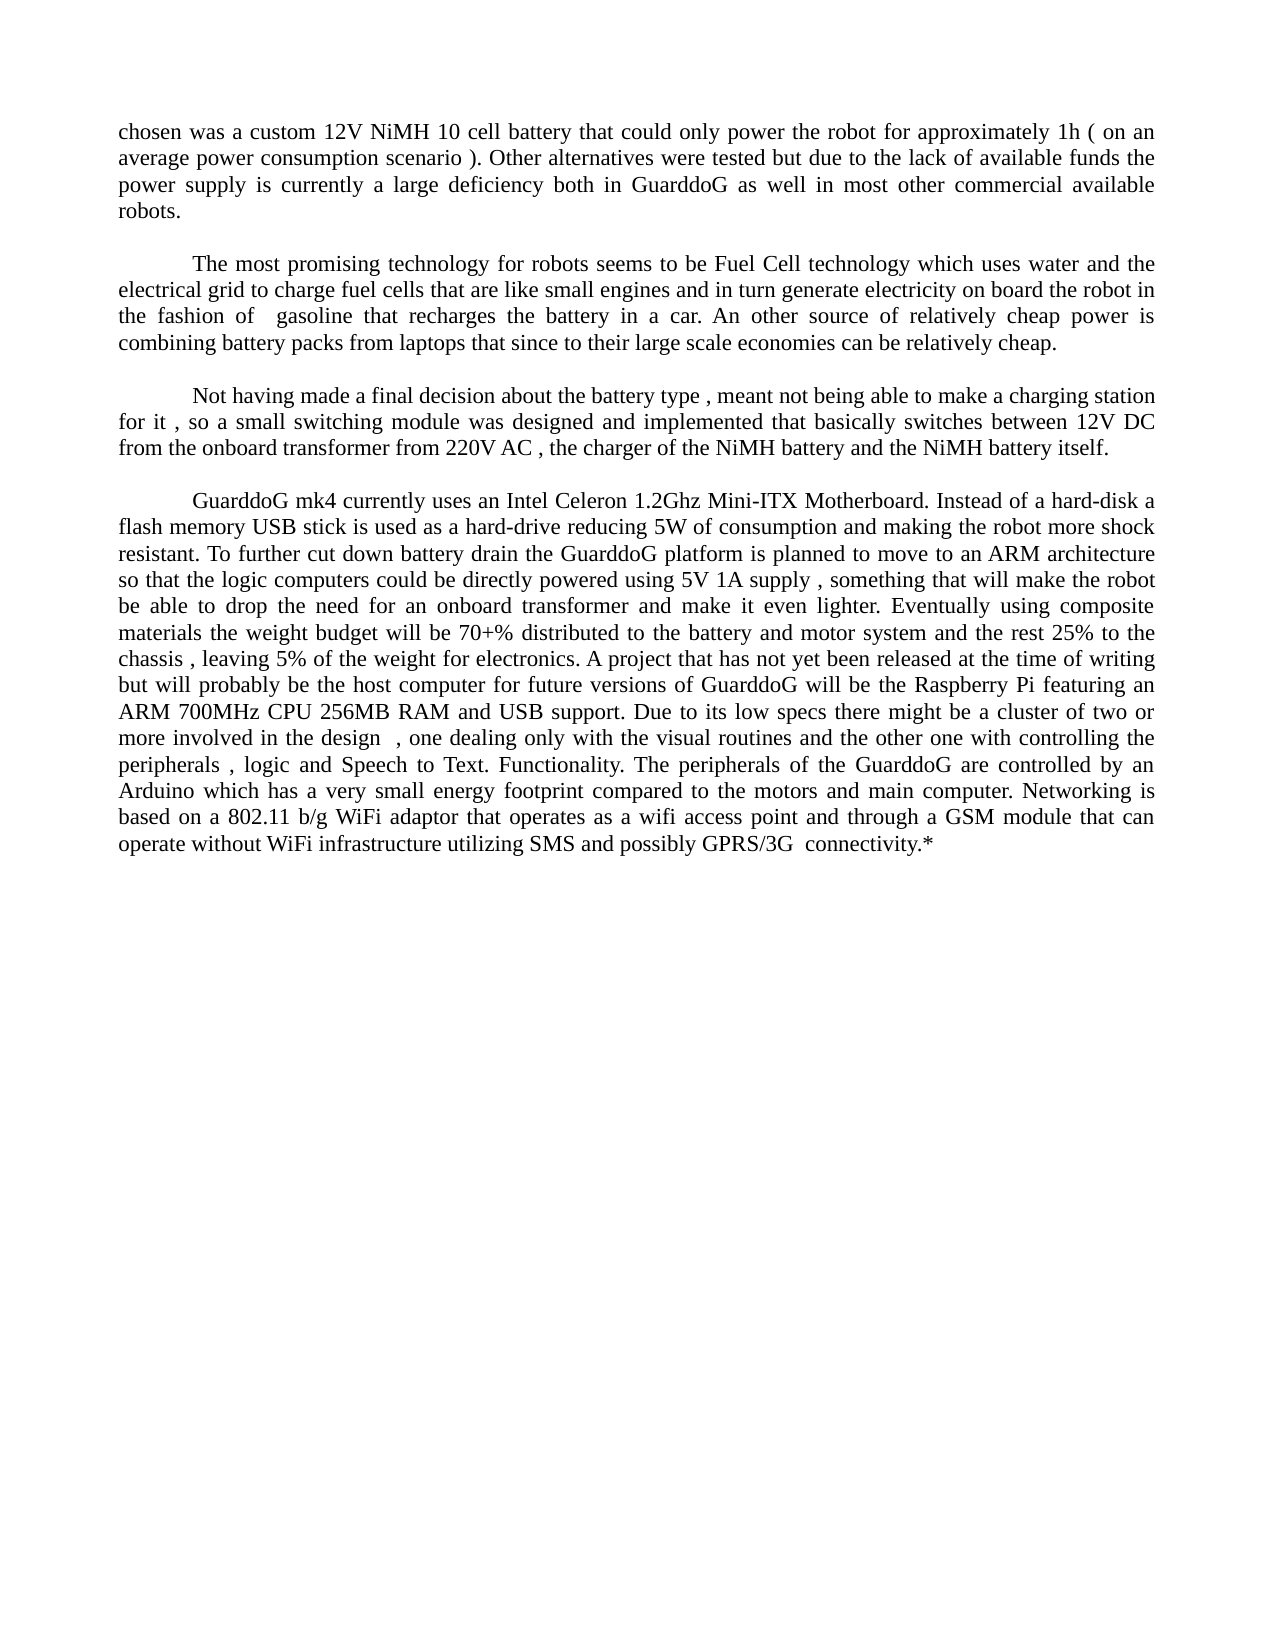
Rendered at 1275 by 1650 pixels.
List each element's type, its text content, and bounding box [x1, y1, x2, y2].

text chosen was a custom 12V NiMH 10 cell battery that could only power the robot for approximately 1h ( on an average power consumption scenario ). Other alternatives were tested but due to the lack of available funds the power supply is currently a large deficiency both in GuarddoG as well in most other commercial available robots. [118, 118, 1157, 223]
text The most promising technology for robots seems to be Fuel Cell technology which uses water and the electrical grid to charge fuel cells that are like small engines and in turn generate electricity on board the robot in the fashion of gasoline that recharges the battery in a car. An other source of relatively cheap power is combining battery packs from laptops that since to their large scale economies can be relatively cheap. [118, 250, 1157, 355]
text GuarddoG mk4 currently uses an Intel Celeron 1.2Ghz Mini-ITX Motherboard. Instead of a hard-disk a flash memory USB stick is used as a hard-drive reducing 5W of consumption and making the robot more shock resistant. To further cut down battery drain the GuarddoG platform is planned to move to an ARM architecture so that the logic computers could be directly powered using 5V 1A supply , something that will make the robot be able to drop the need for an onboard transformer and make it even lighter. Eventually using composite materials the weight budget will be 70+% distributed to the battery and motor system and the rest 25% to the chassis , leaving 5% of the weight for electronics. A project that has not yet been released at the time of writing but will probably be the host computer for future versions of GuarddoG will be the Raspberry Pi featuring an ARM 700MHz CPU 256MB RAM and USB support. Due to its low specs there might be a cluster of two or more involved in the design , one dealing only with the visual routines and the other one with controlling the peripherals , logic and Speech to Text. Functionality. The peripherals of the GuarddoG are controlled by an Arduino which has a very small energy footprint compared to the motors and main computer. Networking is based on a 802.11 b/g WiFi adaptor that operates as a wifi access point and through a GSM module that can operate without WiFi infrastructure utilizing SMS and possibly GPRS/3G connectivity.* [118, 487, 1157, 856]
text Not having made a final decision about the battery type , meant not being able to make a charging station for it , so a small switching module was designed and implemented that basically switches between 12V DC from the onboard transformer from 220V AC , the charger of the NiMH battery and the NiMH battery itself. [118, 382, 1157, 461]
